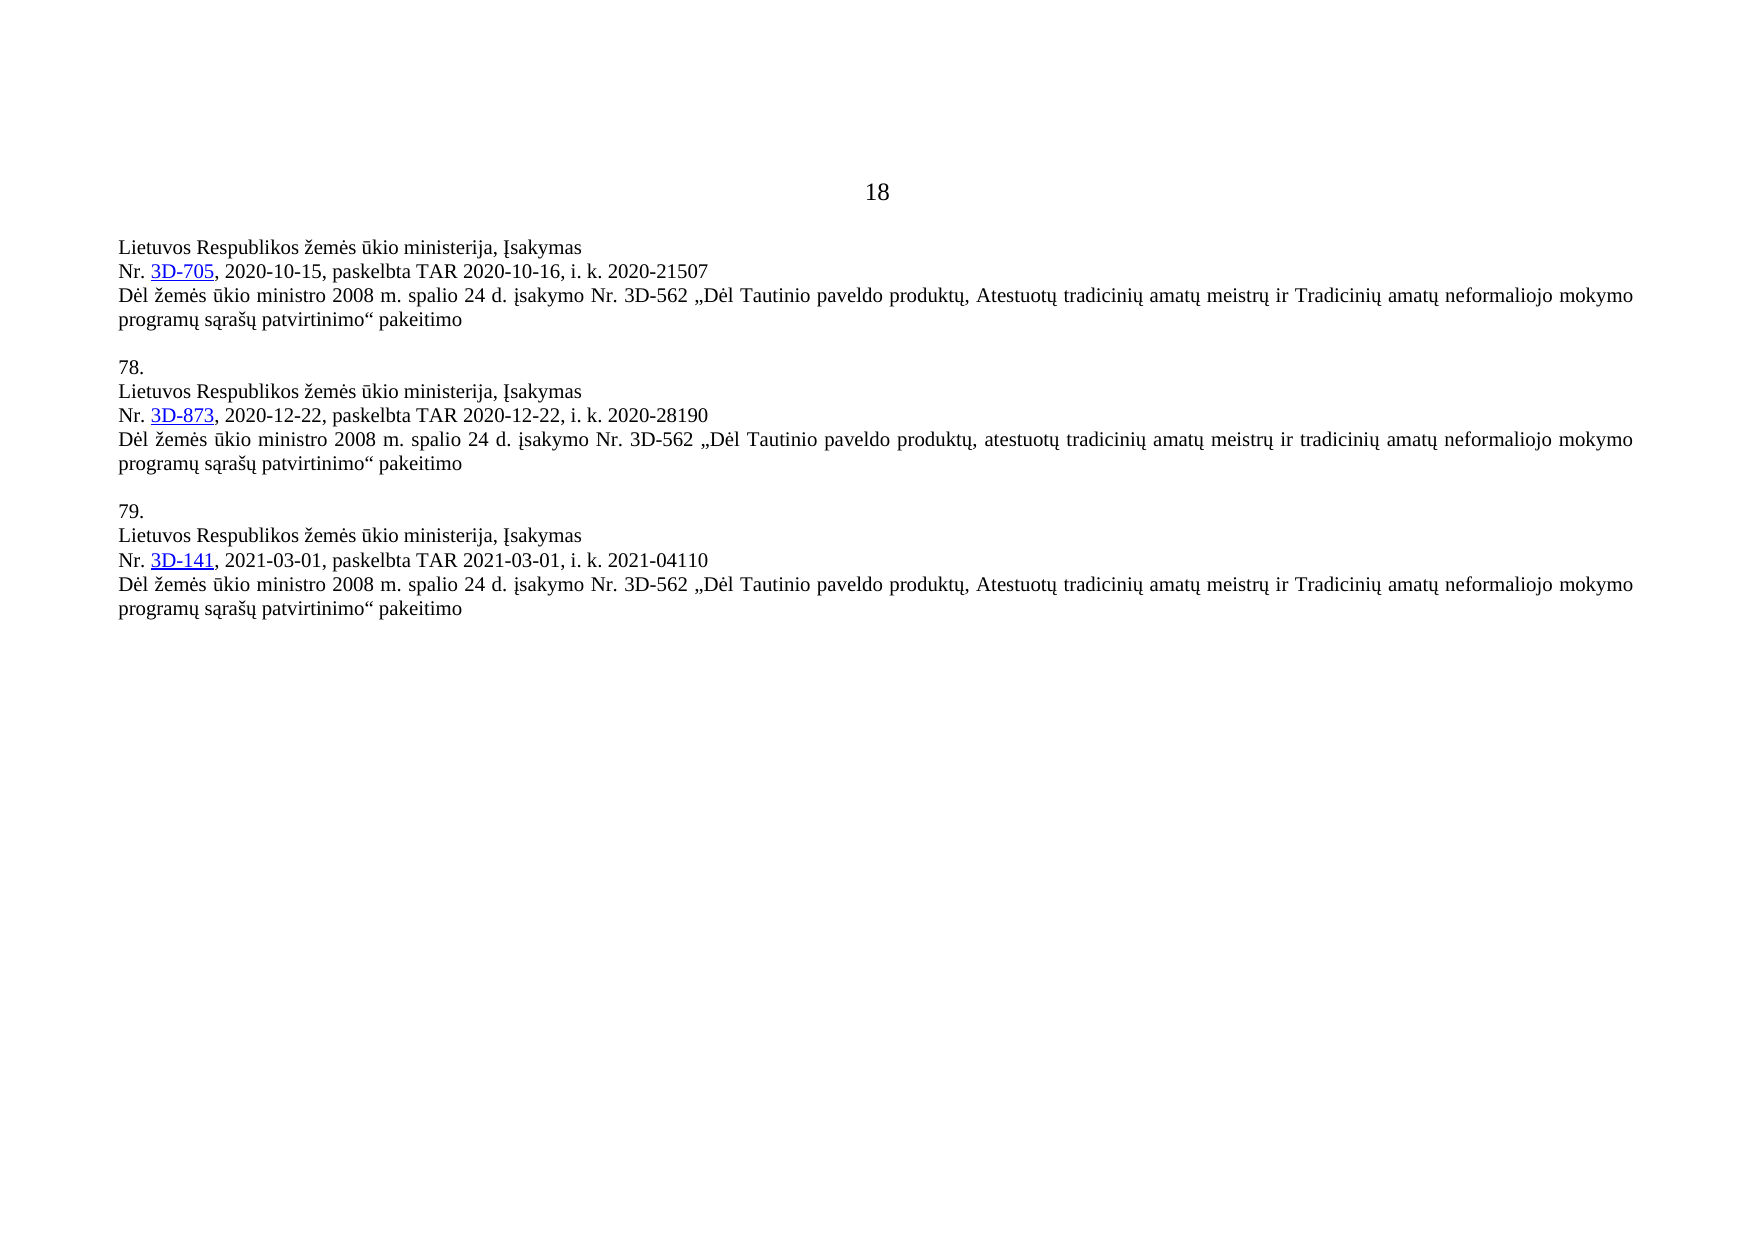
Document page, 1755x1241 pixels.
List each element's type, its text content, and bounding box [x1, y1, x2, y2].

text 79. [118, 499, 1636, 523]
text Nr. 3D-141, 2021-03-01, paskelbta TAR 2021-03-01, i. k. 2021-04110 [118, 547, 1636, 572]
text Nr. 3D-705, 2020-10-15, paskelbta TAR 2020-10-16, i. k. 2020-21507 [118, 259, 1636, 283]
text Dėl žemės ūkio ministro 2008 m. spalio 24 d. įsakymo Nr. 3D-562 „Dėl Tautinio paveldo produktų, Atestuotų tradicinių amatų meistrų ir Tradicinių amatų neformaliojo mokymo programų sąrašų patvirtinimo“ pakeitimo [118, 572, 1636, 620]
text Dėl žemės ūkio ministro 2008 m. spalio 24 d. įsakymo Nr. 3D-562 „Dėl Tautinio paveldo produktų, atestuotų tradicinių amatų meistrų ir tradicinių amatų neformaliojo mokymo programų sąrašų patvirtinimo“ pakeitimo [118, 427, 1636, 475]
text Lietuvos Respublikos žemės ūkio ministerija, Įsakymas [118, 379, 1636, 403]
text Nr. 3D-873, 2020-12-22, paskelbta TAR 2020-12-22, i. k. 2020-28190 [118, 403, 1636, 427]
text Lietuvos Respublikos žemės ūkio ministerija, Įsakymas [118, 235, 1636, 259]
text 78. [118, 355, 1636, 379]
text Lietuvos Respublikos žemės ūkio ministerija, Įsakymas [118, 523, 1636, 547]
text Dėl žemės ūkio ministro 2008 m. spalio 24 d. įsakymo Nr. 3D-562 „Dėl Tautinio paveldo produktų, Atestuotų tradicinių amatų meistrų ir Tradicinių amatų neformaliojo mokymo programų sąrašų patvirtinimo“ pakeitimo [118, 283, 1636, 331]
